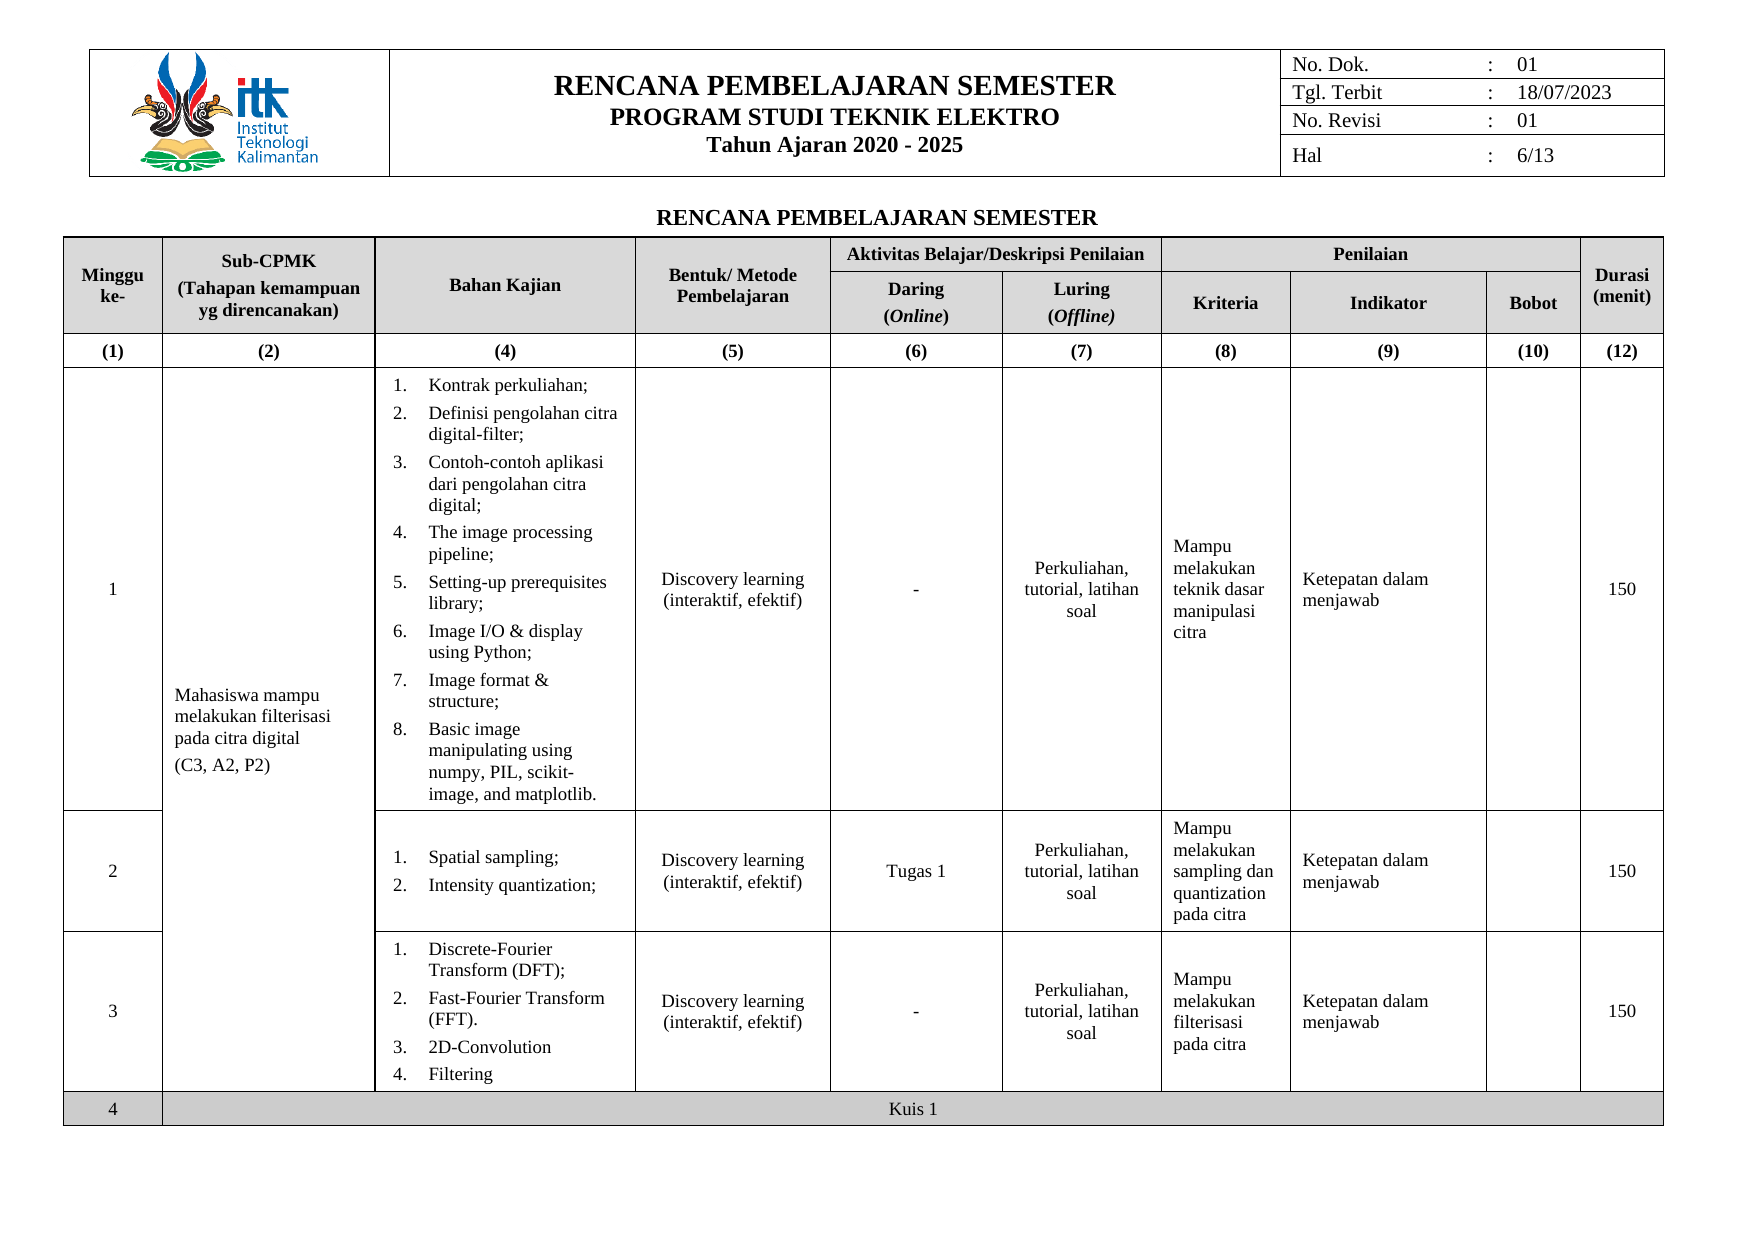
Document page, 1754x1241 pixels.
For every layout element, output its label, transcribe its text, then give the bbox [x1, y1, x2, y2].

table_header Penilaian [1162, 238, 1580, 271]
table_cell [1487, 932, 1580, 1091]
table_cell Luring (Offline) [1003, 272, 1161, 333]
table_cell (2) [163, 334, 374, 367]
table_cell (9) [1291, 334, 1486, 367]
table_header Minggu ke- [64, 238, 162, 333]
table_cell - [831, 368, 1002, 810]
table_cell Bobot [1487, 272, 1580, 333]
table_cell Kriteria [1162, 272, 1290, 333]
table_cell 3 [64, 932, 162, 1091]
table_cell (8) [1162, 334, 1290, 367]
table_cell (12) [1581, 334, 1663, 367]
table_cell 1 [64, 368, 162, 810]
table_cell Perkuliahan, tutorial, latihan soal [1003, 368, 1161, 810]
table_cell Mampu melakukan teknik dasar manipulasi citra [1162, 368, 1290, 810]
picture [127, 50, 322, 176]
table_cell Discovery learning (interaktif, efektif) [636, 811, 830, 931]
table_cell 4 [64, 1092, 162, 1125]
table_cell 150 [1581, 932, 1663, 1091]
table_cell Spatial sampling; Intensity quantization; [376, 811, 635, 931]
table_cell (6) [831, 334, 1002, 367]
table_cell Ketepatan dalam menjawab [1291, 811, 1486, 931]
table_cell Perkuliahan, tutorial, latihan soal [1003, 932, 1161, 1091]
table_cell Discovery learning (interaktif, efektif) [636, 932, 830, 1091]
table_cell Ketepatan dalam menjawab [1291, 368, 1486, 810]
table_cell 2 [64, 811, 162, 931]
table_cell (5) [636, 334, 830, 367]
table_cell [1487, 368, 1580, 810]
table_cell Ketepatan dalam menjawab [1291, 932, 1486, 1091]
table_cell Indikator [1291, 272, 1486, 333]
table_cell Tugas 1 [831, 811, 1002, 931]
table_cell (10) [1487, 334, 1580, 367]
table_cell Kontrak perkuliahan; Definisi pengolahan citra digital-filter; Contoh-contoh aplikasi dari pengolahan citra digital; The image processing pipeline; Setting-up prerequisites library; Image I/O & display using Python; Image format & structure; Basic image manipulating using numpy, PIL, scikit-image, and matplotlib. [376, 368, 635, 810]
table_cell (4) [376, 334, 635, 367]
table_cell (1) [64, 334, 162, 367]
table_cell Kuis 1 [163, 1092, 1663, 1125]
table_cell Mampu melakukan sampling dan quantization pada citra [1162, 811, 1290, 931]
table_header Sub-CPMK (Tahapan kemampuan yg direncanakan) [163, 238, 374, 333]
table_header Aktivitas Belajar/Deskripsi Penilaian [831, 238, 1161, 271]
table_header Durasi (menit) [1581, 238, 1663, 333]
table_header Bahan Kajian [376, 238, 635, 333]
table_cell Discovery learning (interaktif, efektif) [636, 368, 830, 810]
table_cell (7) [1003, 334, 1161, 367]
table_cell - [831, 932, 1002, 1091]
table_cell Discrete-Fourier Transform (DFT); Fast-Fourier Transform (FFT). 2D-Convolution Filtering [376, 932, 635, 1091]
table_cell Perkuliahan, tutorial, latihan soal [1003, 811, 1161, 931]
table_cell 150 [1581, 811, 1663, 931]
table_cell Daring (Online) [831, 272, 1002, 333]
table_cell 150 [1581, 368, 1663, 810]
table_header Bentuk/ Metode Pembelajaran [636, 238, 830, 333]
table_cell [1487, 811, 1580, 931]
subtitle RENCANA PEMBELAJARAN SEMESTER [75, 204, 1679, 230]
table_cell Mahasiswa mampu melakukan filterisasi pada citra digital (C3, A2, P2) [163, 368, 374, 1091]
table_cell Mampu melakukan filterisasi pada citra [1162, 932, 1290, 1091]
